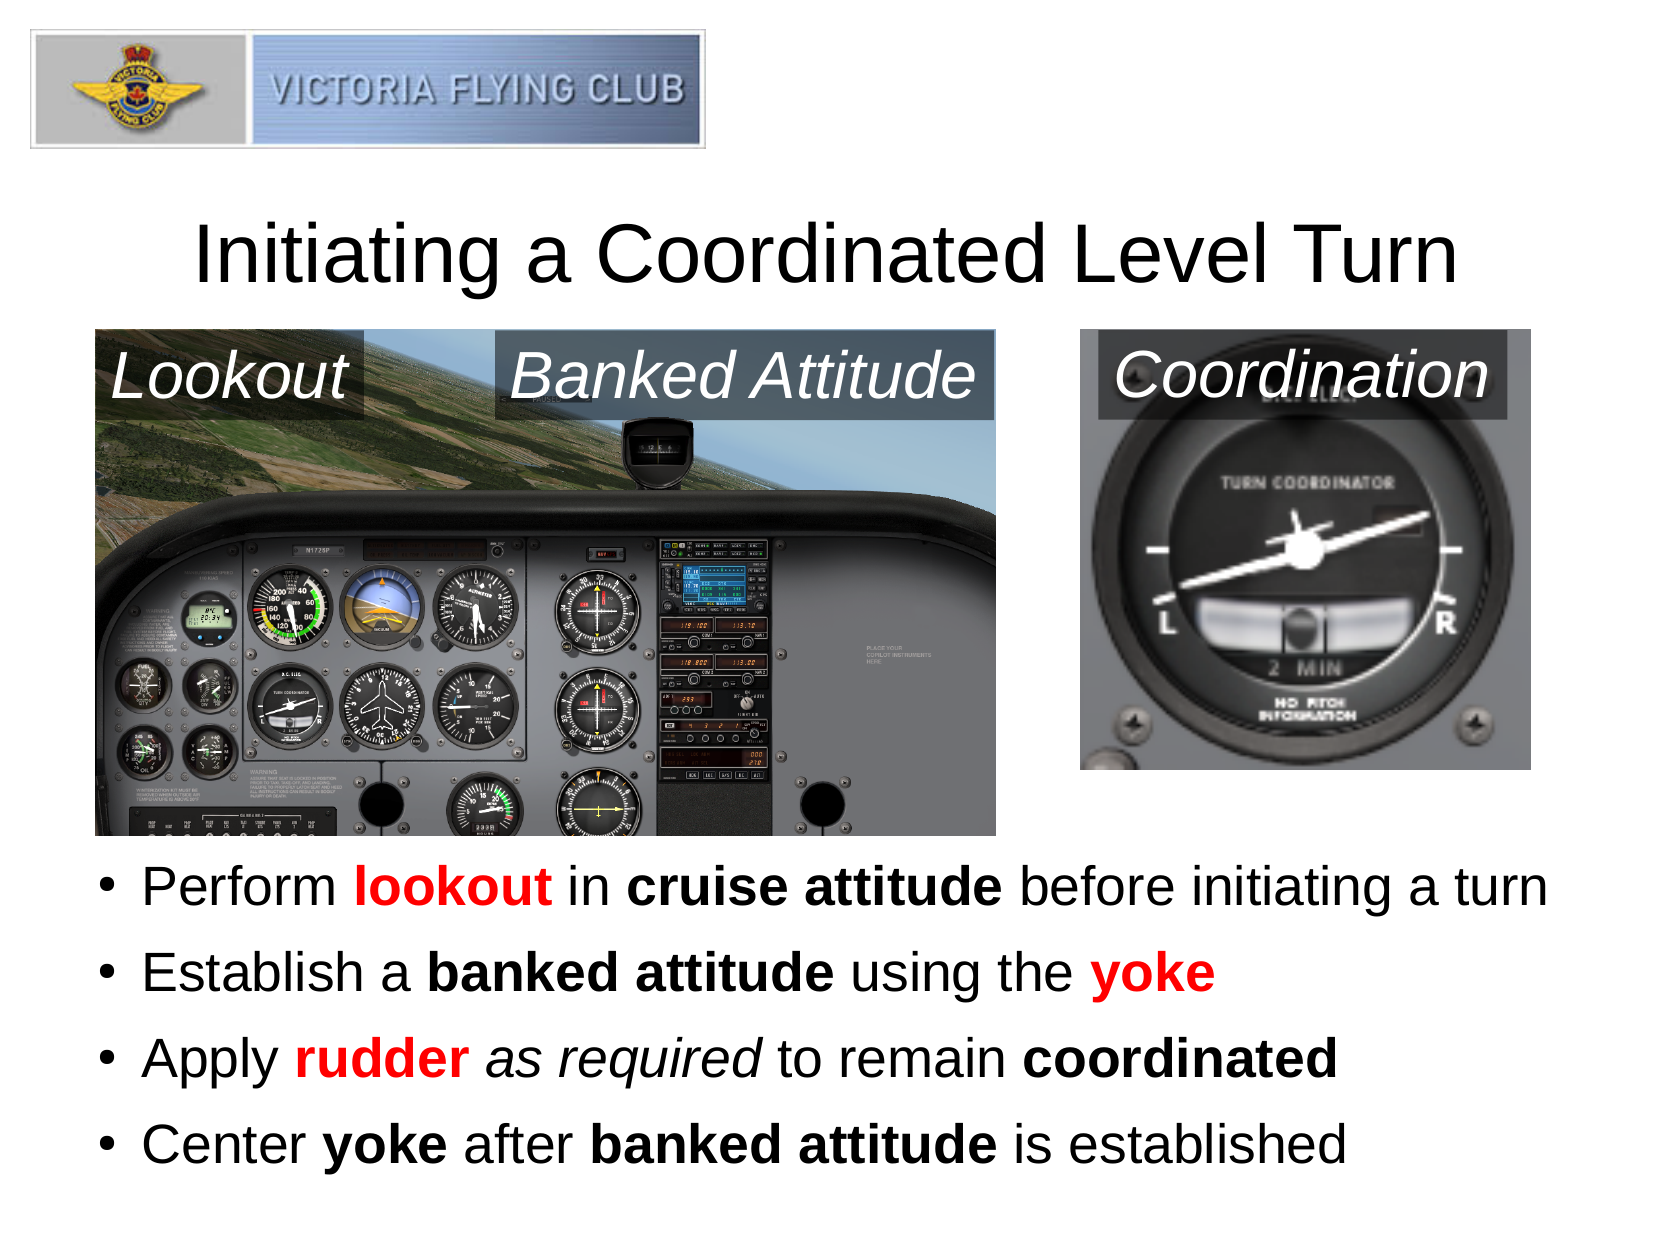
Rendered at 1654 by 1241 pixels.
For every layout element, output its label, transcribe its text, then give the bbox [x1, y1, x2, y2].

list Perform lookout in cruise attitude before initiating a turn Establish a banked attitude using the yoke Apply rudder as required to remain coordinated Center yoke after banked attitude is established [82, 855, 1571, 1201]
text_box Banked Attitude [495, 330, 995, 421]
text_box Lookout [95, 330, 364, 421]
picture [30, 29, 706, 149]
text_box Coordination [1098, 330, 1508, 420]
picture [95, 329, 996, 836]
picture [1080, 329, 1531, 770]
title Initiating a Coordinated Level Turn [82, 150, 1571, 358]
